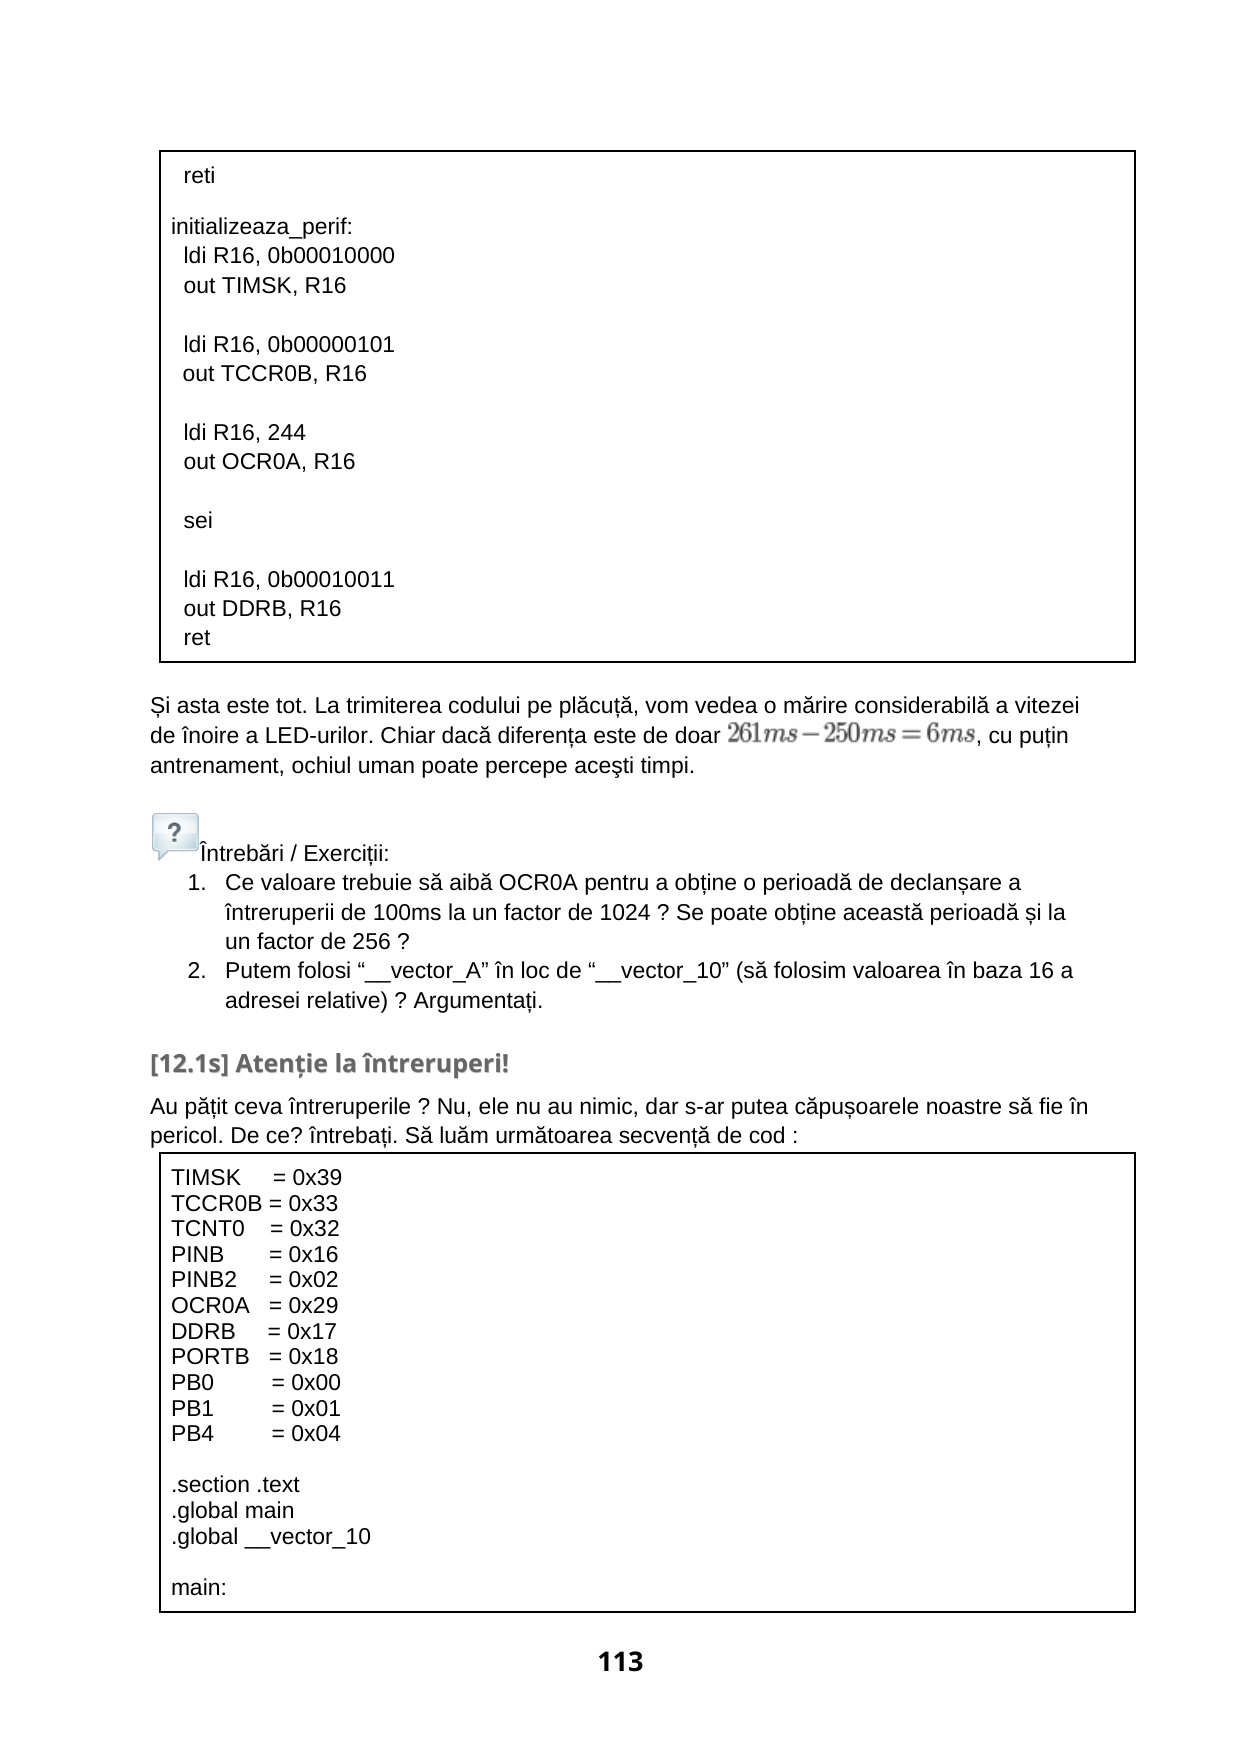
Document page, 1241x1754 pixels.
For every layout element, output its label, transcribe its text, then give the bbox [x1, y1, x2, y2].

table_header TIMSK = 0x39 TCCR0B = 0x33 TCNT0 = 0x32 PINB = 0x16 PINB2 = 0x02 OCR0A = 0x29 DDRB = 0x17 PORTB = 0x18 PB0 = 0x00 PB1 = 0x01 PB4 = 0x04 .section .text .global main .global __vector_10 main: [161, 1154, 1134, 1611]
text Întrebări / Exerciții: [150, 837, 1091, 866]
picture [150, 811, 200, 862]
subtitle [12.1s] Atenție la întreruperi! [150, 1046, 1091, 1080]
text Au pățit ceva întreruperile ? Nu, ele nu au nimic, dar s-ar putea căpușoarele noastre să fie în pericol. De ce? întrebați. Să luăm următoarea secvență de cod : [150, 1093, 1091, 1148]
table_header reti initializeaza_perif: ldi R16, 0b00010000 out TIMSK, R16 ldi R16, 0b00000101 out TCCR0B, R16 ldi R16, 244 out OCR0A, R16 sei ldi R16, 0b00010011 out DDRB, R16 ret [161, 152, 1134, 661]
list Putem folosi “__vector_A” în loc de “__vector_10” (să folosim valoarea în baza 16 a adresei relative) ? Argumentați. [187, 958, 1091, 1013]
list Ce valoare trebuie să aibă OCR0A pentru a obține o perioadă de declanșare a întreruperii de 100ms la un factor de 1024 ? Se poate obține această perioadă și la un factor de 256 ? [187, 870, 1091, 954]
picture [727, 721, 976, 744]
text Și asta este tot. La trimiterea codului pe plăcuță, vom vedea o mărire considerabilă a vitezei de înoire a LED-urilor. Chiar dacă diferența este de doar , cu puțin antrenament, ochiul uman poate percepe aceşti timpi. [150, 692, 1091, 778]
